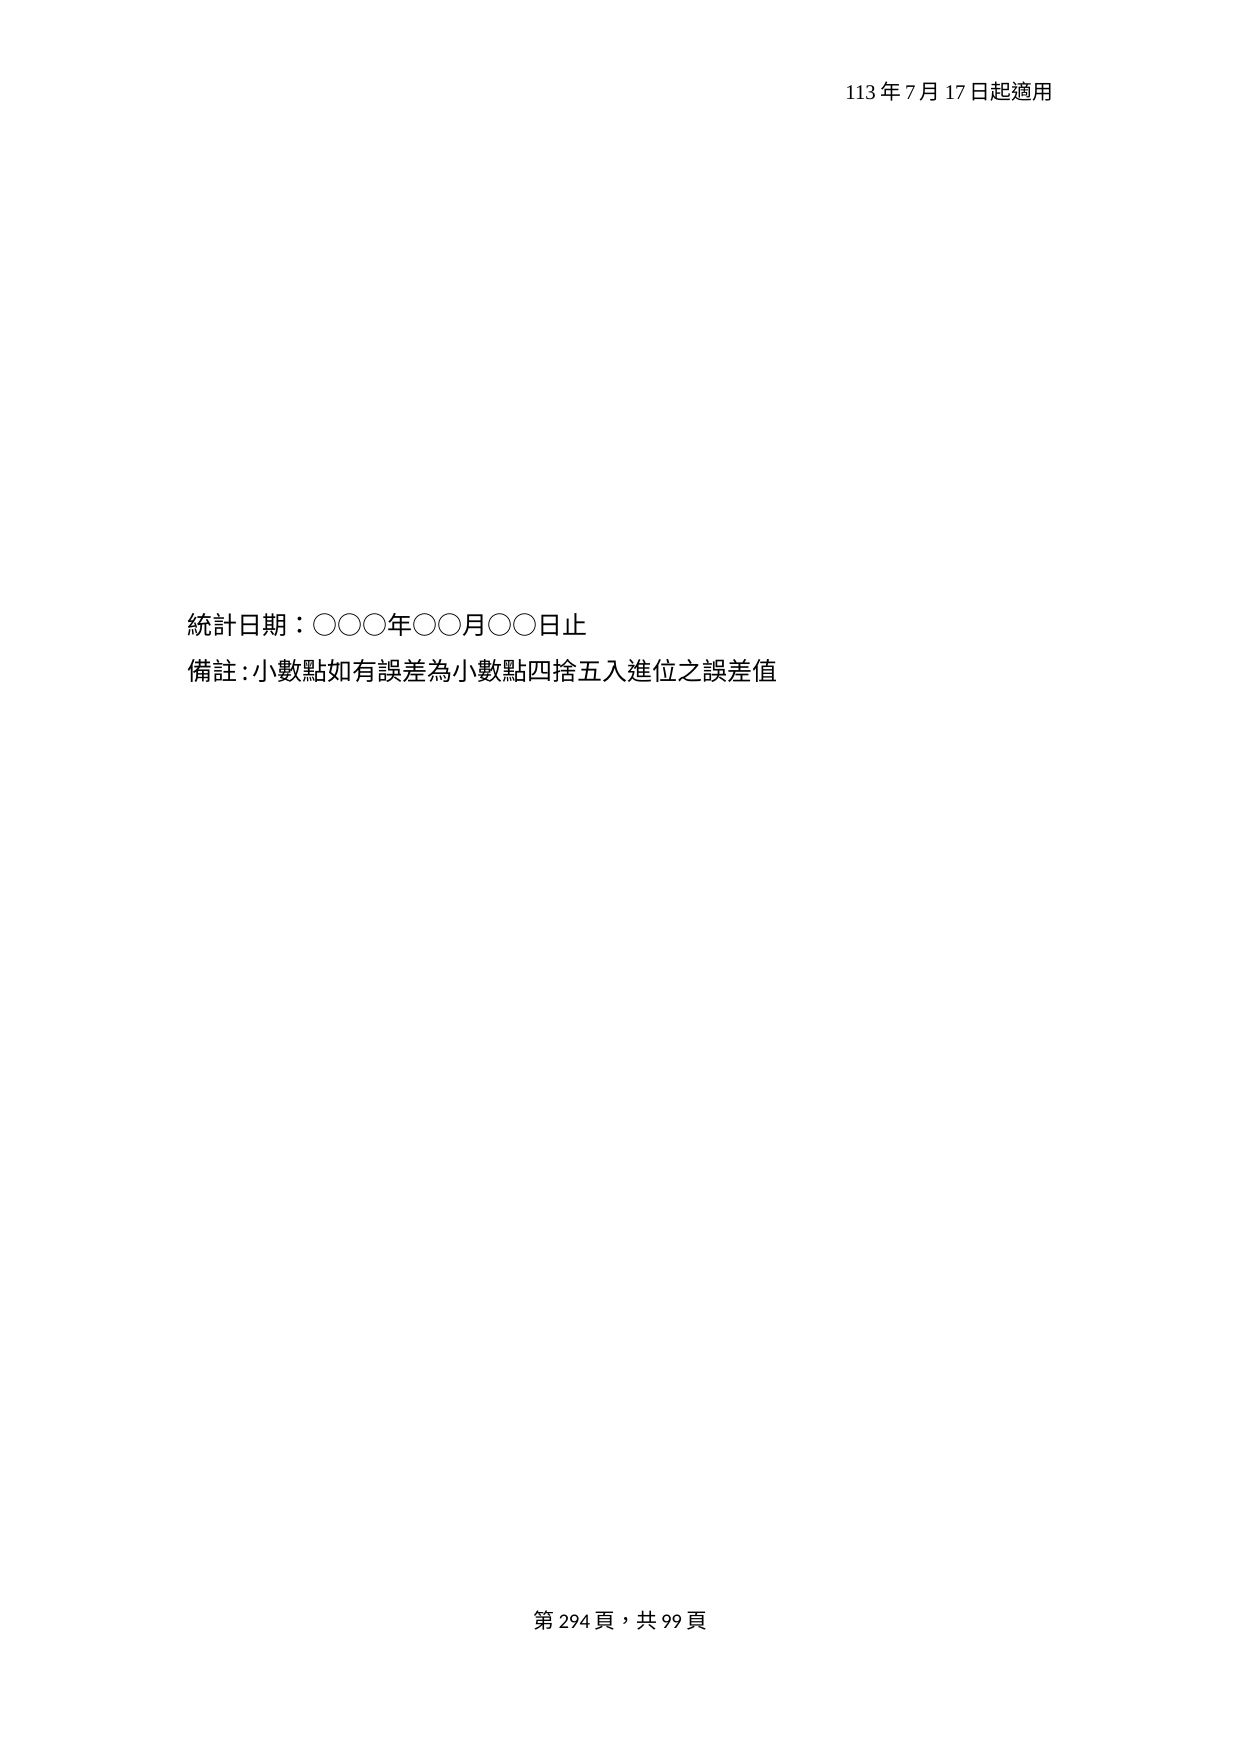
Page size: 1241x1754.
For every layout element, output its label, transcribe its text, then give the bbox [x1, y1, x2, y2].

text 備註:小數點如有誤差為小數點四捨五入進位之誤差值 [187, 642, 1053, 687]
text 統計日期：○○○年○○月○○日止 [187, 596, 1053, 642]
